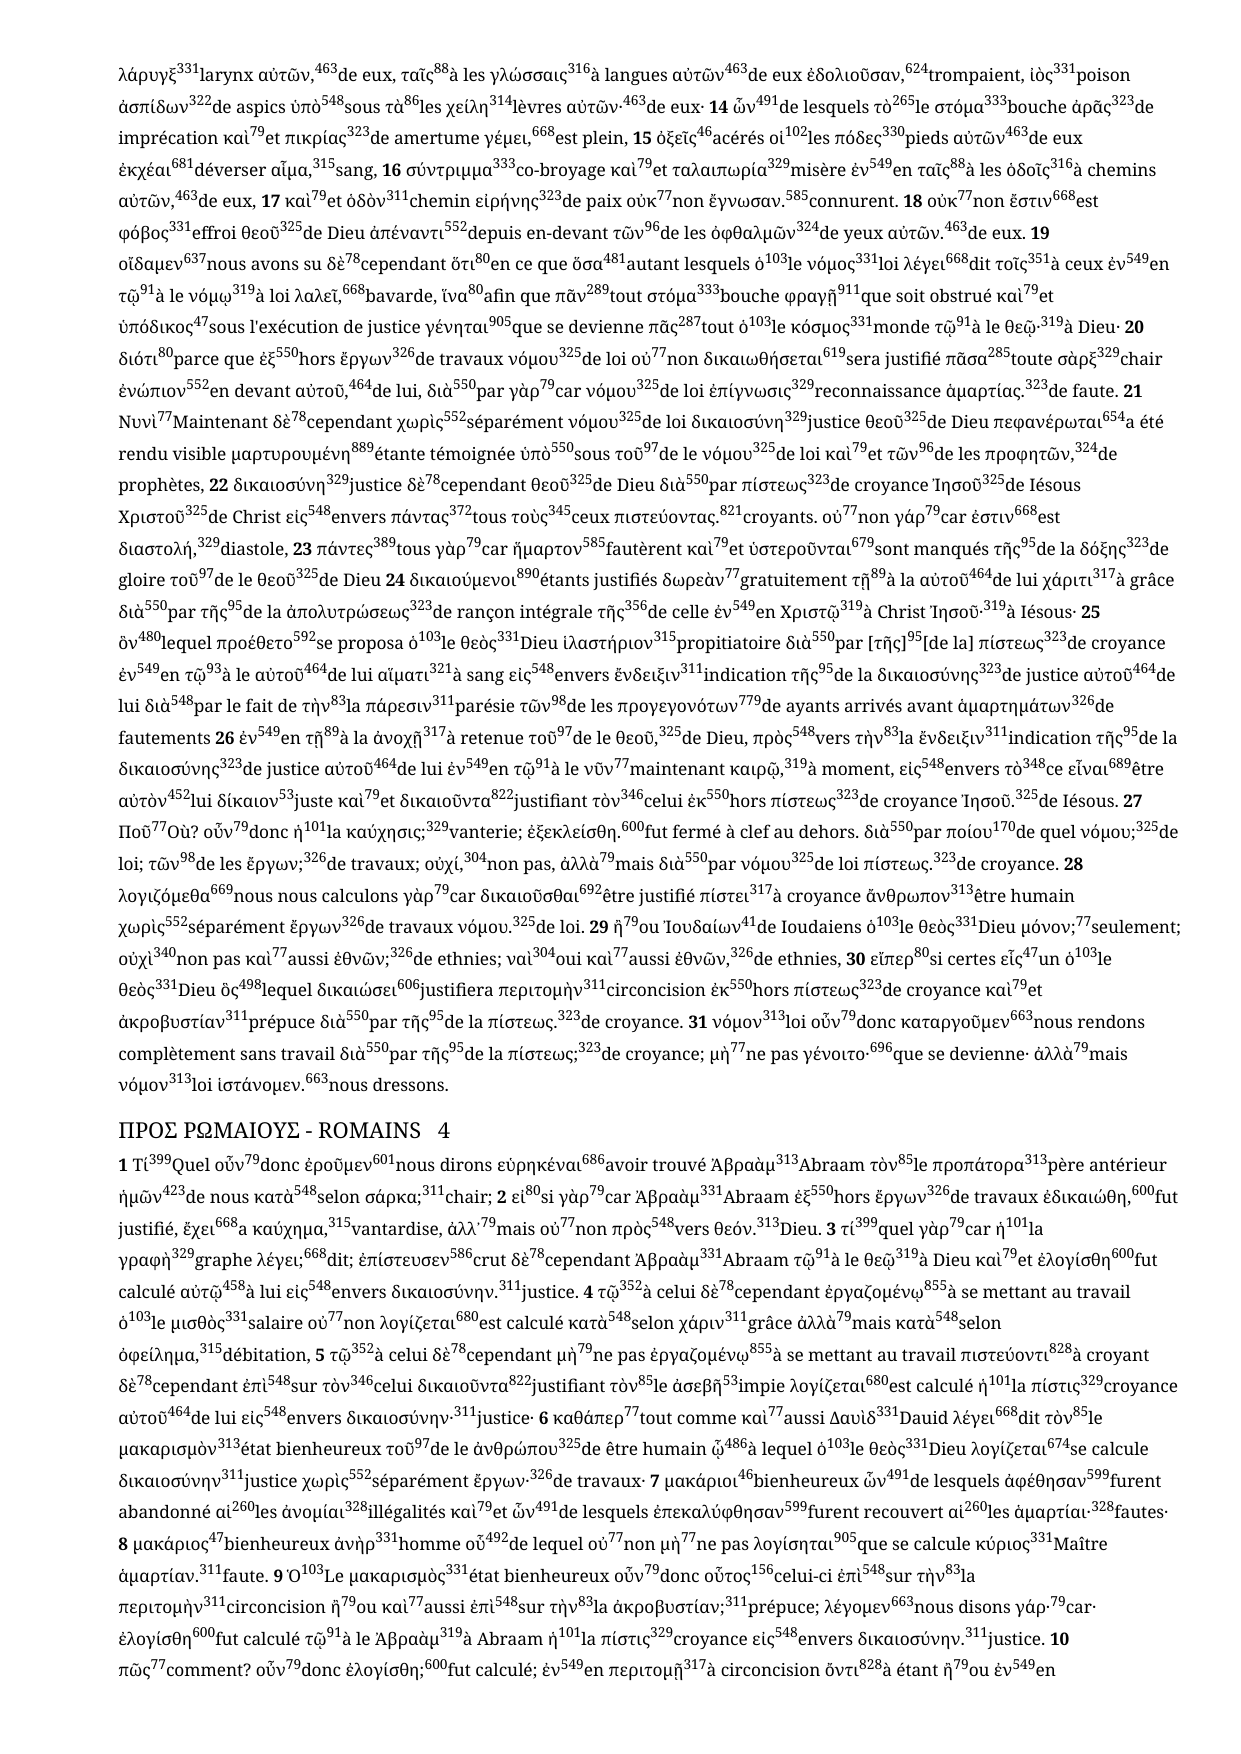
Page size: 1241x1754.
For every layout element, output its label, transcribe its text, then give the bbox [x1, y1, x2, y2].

text 1 Τί399Quel οὖν79donc ἐροῦμεν601nous dirons εὑρηκέναι686avoir trouvé Ἀβραὰμ313Abraam τὸν85le προπάτορα313père antérieur ἡμῶν423de nous κατὰ548selon σάρκα;311chair; 2 εἰ80si γὰρ79car Ἀβραὰμ331Abraam ἐξ550hors ἔργων326de travaux ἐδικαιώθη,600fut justifié, ἔχει668a καύχημα,315vantardise, ἀλλ᾽79mais οὐ77non πρὸς548vers θεόν.313Dieu. 3 τί399quel γὰρ79car ἡ101la γραφὴ329graphe λέγει;668dit; ἐπίστευσεν586crut δὲ78cependant Ἀβραὰμ331Abraam τῷ91à le θεῷ319à Dieu καὶ79et ἐλογίσθη600fut calculé αὐτῷ458à lui εἰς548envers δικαιοσύνην.311justice. 4 τῷ352à celui δὲ78cependant ἐργαζομένῳ855à se mettant au travail ὁ103le μισθὸς331salaire οὐ77non λογίζεται680est calculé κατὰ548selon χάριν311grâce ἀλλὰ79mais κατὰ548selon ὀφείλημα,315débitation, 5 τῷ352à celui δὲ78cependant μὴ79ne pas ἐργαζομένῳ855à se mettant au travail πιστεύοντι828à croyant δὲ78cependant ἐπὶ548sur τὸν346celui δικαιοῦντα822justifiant τὸν85le ἀσεβῆ53impie λογίζεται680est calculé ἡ101la πίστις329croyance αὐτοῦ464de lui εἰς548envers δικαιοσύνην·311justice· 6 καθάπερ77tout comme καὶ77aussi Δαυὶδ331Dauid λέγει668dit τὸν85le μακαρισμὸν313état bienheureux τοῦ97de le ἀνθρώπου325de être humain ᾧ486à lequel ὁ103le θεὸς331Dieu λογίζεται674se calcule δικαιοσύνην311justice χωρὶς552séparément ἔργων·326de travaux· 7 μακάριοι46bienheureux ὧν491de lesquels ἀφέθησαν599furent abandonné αἱ260les ἀνομίαι328illégalités καὶ79et ὧν491de lesquels ἐπεκαλύφθησαν599furent recouvert αἱ260les ἁμαρτίαι·328fautes· 8 μακάριος47bienheureux ἀνὴρ331homme οὗ492de lequel οὐ77non μὴ77ne pas λογίσηται905que se calcule κύριος331Maître ἁμαρτίαν.311faute. 9 Ὁ103Le μακαρισμὸς331état bienheureux οὖν79donc οὗτος156celui-ci ἐπὶ548sur τὴν83la περιτομὴν311circoncision ἢ79ou καὶ77aussi ἐπὶ548sur τὴν83la ἀκροβυστίαν;311prépuce; λέγομεν663nous disons γάρ·79car· ἐλογίσθη600fut calculé τῷ91à le Ἀβραὰμ319à Abraam ἡ101la πίστις329croyance εἰς548envers δικαιοσύνην.311justice. 10 πῶς77comment? οὖν79donc ἐλογίσθη;600fut calculé; ἐν549en περιτομῇ317à circoncision ὄντι828à étant ἢ79ou ἐν549en ἀκροβυστίᾳ;317à prépuce; οὐκ77non ἐν549en περιτομῇ317à circoncision ἀλλ᾽79mais ἐν549en ἀκροβυστίᾳ·317à prépuce· 11 καὶ79et σημεῖον315signe ἔλαβεν586prit περιτομῆς323de circoncision σφραγῖδα311sceau τῆς95de la δικαιοσύνης323de justice τῆς95de la πίστεως323de croyance τῆς356de celle ἐν549en τῇ89à la ἀκροβυστίᾳ,317à prépuce, εἰς548envers τὸ348ce εἶναι689être αὐτὸν452lui πατέρα313père πάντων383de tous τῶν357de ceux πιστευόντων833de croyants δι᾽550par ἀκροβυστίας,323de prépuce, εἰς548envers τὸ348ce λογισθῆναι683être calculé [καὶ]79[et] αὐτοῖς457à eux [τὴν]83[la] δικαιοσύνην,311justice, 12 καὶ79et πατέρα313père περιτομῆς323de circoncision τοῖς351à ceux οὐκ77non ἐκ550hors περιτομῆς323de circoncision μόνον77seulement ἀλλὰ79mais καὶ77aussi τοῖς351à ceux στοιχοῦσιν827à avançants en ligne τοῖς92à les ἴχνεσιν320à traces τῆς95de la ἐν549en ἀκροβυστίᾳ317à prépuce πίστεως323de croyance τοῦ97de le πατρὸς325de père ἡμῶν423de nous Ἀβραάμ.325de Abraam. 13 Οὐ77Non γὰρ79car διὰ550par νόμου325de loi ἡ101la ἐπαγγελία329promesse τῷ91à le Ἀβραὰμ319à Abraam ἢ79ou τῷ93à le σπέρματι321à semence αὐτοῦ,464de lui, τὸ366ce κληρονόμον313héritier αὐτὸν452lui εἶναι689être κόσμου,325de monde, ἀλλὰ79mais διὰ550par δικαιοσύνης323de justice πίστεως.323de croyance. 14 εἰ80si γὰρ79car οἱ363ceux ἐκ550hors νόμου325de loi κληρονόμοι,330héritiers, κεκένωται654a été vidé ἡ101la πίστις329croyance καὶ79et κατήργηται654a été rendu complètement sans travail ἡ101la ἐπαγγελία·329promesse· 15 ὁ103le γὰρ79car νόμος331loi ὀργὴν311colère κατεργάζεται·674se met au travail complètement· οὗ77où δὲ78cependant οὐκ77non ἔστιν668est νόμος331loi οὐδὲ77non cependant παράβασις.329transgression. 16 Διὰ548Par le fait de τοῦτο348ce-ci ἐκ550hors πίστεως,323de croyance, ἵνα80afin que κατὰ548selon χάριν,311grâce, εἰς548envers τὸ348ce εἶναι689être βεβαίαν30ferme τὴν83la ἐπαγγελίαν311promesse παντὶ277à tout τῷ93à le σπέρματι,321à semence, οὐ77non τῷ354à ce ἐκ550hors τοῦ97de le νόμου325de loi μόνον77seulement ἀλλὰ79mais καὶ77aussi τῷ354à ce ἐκ550hors πίστεως323de croyance Ἀβραάμ,325de Abraam, ὅς498lequel ἐστιν668est πατὴρ331père πάντων383de tous ἡμῶν,423de nous, 17 καθὼς77de haut en bas comme γέγραπται654a été graphé ὅτι80en ce que πατέρα313père πολλῶν282de nombreux ἐθνῶν326de ethnies τέθεικά638j'ai posé σε,437toi, κατέναντι552en contre face οὗ492de lequel ἐπίστευσεν586crut θεοῦ325de Dieu τοῦ358de celui ζῳοποιοῦντος834de faisant être vivant τοὺς84les νεκροὺς52morts καὶ79et καλοῦντος834de appelant τὰ347ces μὴ77ne pas ὄντα823étants ὡς80comme ὄντα.823étants. 18 Ὃς498Lequel παρ᾽548à côté ἐλπίδα311espérance ἐπ᾽549sur ἐλπίδι317à espérance ἐπίστευσεν586crut εἰς548envers τὸ348ce γενέσθαι682se devenir αὐτὸν452lui πατέρα313père πολλῶν282de nombreux ἐθνῶν326de ethnies κατὰ548selon τὸ348ce εἰρημένον·798ayant été dit· οὕτως77ainsi ἔσται612se sera τὸ105le σπέρμα333semence σου,442de toi, 19 καὶ79et μὴ77ne pas ἀσθενήσας721ayant été infirme τῇ89à la πίστει317à croyance κατενόησεν586intelligea complètement τὸ87le ἑαυτοῦ537de lui-même σῶμα315corps [ἤδη]77[déjà] νενεκρωμένον,798ayant été mortifié, ἑκατονταετής47cent ans που77quelque part où ὑπάρχων,840subsistant, καὶ79et τὴν83la νέκρωσιν311mortification τῆς95de la μήτρας323de matrice Σάρρας·323de Sarra· 20 εἰς548envers δὲ78cependant τὴν83la ἐπαγγελίαν311promesse τοῦ97de le θεοῦ325de Dieu οὐ77non διεκρίθη600fut jugé à travers τῇ89à la ἀπιστίᾳ317à incroyance ἀλλ᾽79mais ἐνεδυναμώθη600fut fortifié dans τῇ89à la πίστει,317à croyance, δοὺς721ayant donné δόξαν311gloire τῷ91à le θεῷ319à Dieu 21 καὶ79et πληροφορηθεὶς760ayant été colporté à plénitude ὅτι80en ce que ὃ482lequel ἐπήγγελται648s'a promis δυνατός71puissant ἐστιν668est καὶ77aussi ποιῆσαι.681faire. 22 διὸ79c'est pourquoi [καὶ]77[aussi] ἐλογίσθη600fut calculé αὐτῷ458à lui εἰς548envers δικαιοσύνην.311justice. 23 Οὐκ77Non ἐγράφη600fut graphé δὲ78cependant δι᾽548par le fait de αὐτὸν452lui μόνον77seulement ὅτι80en ce que ἐλογίσθη600fut calculé αὐτῷ458à lui 24 ἀλλὰ79mais καὶ77aussi δι᾽548par le fait de ἡμᾶς,416nous, οἷς485à lesquels μέλλει668immine λογίζεσθαι,692être calculé, τοῖς351à ceux πιστεύουσιν827à croyants ἐπὶ548sur τὸν346celui ἐγείραντα707ayant éveillé Ἰησοῦν313Iésous τὸν85le κύριον313Maître ἡμῶν423de nous ἐκ550hors νεκρῶν,64de morts, 25 ὃς498lequel παρεδόθη600fut transmis διὰ548par le fait de τὰ86les παραπτώματα314chutes à côté ἡμῶν423de nous καὶ79et ἠγέρθη600fut éveillé διὰ548par le fait de τὴν83la δικαίωσιν311justification ἡμῶν.423de nous. [118, 1149, 1181, 1682]
text 1 Τί412Quel οὖν79donc τὸ105le περισσὸν73surabondant τοῦ97de le Ἰουδαίου65de Ioudaien ἢ79ou τίς408quelle ἡ101la ὠφέλεια329profit τῆς95de la περιτομῆς;323de circoncision; 2 πολὺ392nombreux κατὰ548selon πάντα269tout τρόπον.313manière. πρῶτον77premièrement μὲν340certes [γὰρ]79[car] ὅτι80en ce que ἐπιστεύθησαν599furent cru τὰ86les λόγια314logions τοῦ97de le θεοῦ.325de Dieu. 3 τί412quel γάρ;79car; εἰ80si ἠπίστησάν585crurent pas τινες,389des quelconques, μὴ340ne pas ἡ101la ἀπιστία329incroyance αὐτῶν463de eux τὴν83la πίστιν311croyance τοῦ97de le θεοῦ325de Dieu καταργήσει;606rendra complètement sans travail; 4 μὴ77ne pas γένοιτο·696que se devienne· γινέσθω576se devienne δὲ78cependant ὁ103le θεὸς331Dieu ἀληθής,47vrai, πᾶς287tout δὲ78cependant ἄνθρωπος331être humain ψεύστης,331menteur, καθὼς77de haut en bas comme γέγραπται·654a été graphé· ὅπως80de telle manière que ἂν340le cas échéant δικαιωθῇς909que tu sois justifié ἐν549en τοῖς90à les λόγοις318à discours σου442de toi καὶ79et νικήσεις604tu vaincras ἐν549en τῷ354à ce κρίνεσθαί692être jugé σε.437toi. 5 εἰ80si δὲ78cependant ἡ101la ἀδικία329injustice ἡμῶν423de nous θεοῦ325de Dieu δικαιοσύνην311justice συνίστησιν,668dresse avec, τί399quel ἐροῦμεν;601nous dirons; μὴ340ne pas ἄδικος47injuste ὁ103le θεὸς331Dieu ὁ364celui ἐπιφέρων840portant sur τὴν83la ὀργήν;311colère; κατὰ548selon ἄνθρωπον313être humain λέγω.664je dis. 6 μὴ77ne pas γένοιτο·696que se devienne· ἐπεὶ80puisque πῶς77comment? κρινεῖ606jugera ὁ103le θεὸς331Dieu τὸν85le κόσμον;313monde; 7 εἰ80si δὲ78cependant ἡ101la ἀλήθεια329vérité τοῦ97de le θεοῦ325de Dieu ἐν549en τῷ93à le ἐμῷ226à mien ψεύσματι321à mendacité ἐπερίσσευσεν586surabonda εἰς548envers τὴν83la δόξαν311gloire αὐτοῦ,464de lui, τί399quel ἔτι77encore κἀγὼ431et moi ὡς80comme ἁμαρτωλὸς71fauteur κρίνομαι;676je suis jugé; 8 καὶ79et μὴ77ne pas καθὼς77de haut en bas comme βλασφημούμεθα675nous sommes blasphémés καὶ79et καθώς77de haut en bas comme φασίν667déclarent τινες389des quelconques ἡμᾶς416nous λέγειν689dire ὅτι80en ce que ποιήσωμεν894que nous fassions τὰ86les κακά,54malicieux, ἵνα80afin que ἔλθῃ899que vienne τὰ104les ἀγαθά;72bons; ὧν491de lesquels τὸ265le κρίμα333objet de jugement ἔνδικόν49en exécution de justice ἐστιν.668est. 9 Τί399Quel οὖν;79donc; προεχόμεθα;669nous nous tenons devant; οὐ77non πάντως·77en tout cas· προῃτιασάμεθα587nous nous accusâmes avant γὰρ79car Ἰουδαίους52Ioudaiens τε79en outre καὶ79et Ἕλληνας312Hellèns πάντας268tous ὑφ᾽548sous ἁμαρτίαν311faute εἶναι,689être, 10 καθὼς77de haut en bas comme γέγραπται654a été graphé ὅτι80en ce que οὐκ77non ἔστιν668est δίκαιος47juste οὐδὲ77non cependant εἷς,71un, 11 οὐκ77non ἔστιν668est ὁ364celui συνίων,840comprenant, οὐκ77non ἔστιν668est ὁ364celui ἐκζητῶν840recherchant τὸν85le θεόν.313Dieu. 12 πάντες389tous ἐξέκλιναν585déclinèrent ἅμα77simultanément ἠχρεώθησαν·599furent rendu sans nécessités· οὐκ77non ἔστιν668est ποιῶν840faisant χρηστότητα,311utilité bonté, οὐκ77non ἔστιν668est ἕως552jusqu'à ce que ἑνός.65de un. 13 τάφος331tombeau ἀνεῳγμένος813ayant été ouvert ὁ103le λάρυγξ331larynx αὐτῶν,463de eux, ταῖς88à les γλώσσαις316à langues αὐτῶν463de eux ἐδολιοῦσαν,624trompaient, ἰὸς331poison ἀσπίδων322de aspics ὑπὸ548sous τὰ86les χείλη314lèvres αὐτῶν·463de eux· 14 ὧν491de lesquels τὸ265le στόμα333bouche ἀρᾶς323de imprécation καὶ79et πικρίας323de amertume γέμει,668est plein, 15 ὀξεῖς46acérés οἱ102les πόδες330pieds αὐτῶν463de eux ἐκχέαι681déverser αἷμα,315sang, 16 σύντριμμα333co-broyage καὶ79et ταλαιπωρία329misère ἐν549en ταῖς88à les ὁδοῖς316à chemins αὐτῶν,463de eux, 17 καὶ79et ὁδὸν311chemin εἰρήνης323de paix οὐκ77non ἔγνωσαν.585connurent. 18 οὐκ77non ἔστιν668est φόβος331effroi θεοῦ325de Dieu ἀπέναντι552depuis en-devant τῶν96de les ὀφθαλμῶν324de yeux αὐτῶν.463de eux. 19 οἴδαμεν637nous avons su δὲ78cependant ὅτι80en ce que ὅσα481autant lesquels ὁ103le νόμος331loi λέγει668dit τοῖς351à ceux ἐν549en τῷ91à le νόμῳ319à loi λαλεῖ,668bavarde, ἵνα80afin que πᾶν289tout στόμα333bouche φραγῇ911que soit obstrué καὶ79et ὑπόδικος47sous l'exécution de justice γένηται905que se devienne πᾶς287tout ὁ103le κόσμος331monde τῷ91à le θεῷ·319à Dieu· 20 διότι80parce que ἐξ550hors ἔργων326de travaux νόμου325de loi οὐ77non δικαιωθήσεται619sera justifié πᾶσα285toute σὰρξ329chair ἐνώπιον552en devant αὐτοῦ,464de lui, διὰ550par γὰρ79car νόμου325de loi ἐπίγνωσις329reconnaissance ἁμαρτίας.323de faute. 21 Νυνὶ77Maintenant δὲ78cependant χωρὶς552séparément νόμου325de loi δικαιοσύνη329justice θεοῦ325de Dieu πεφανέρωται654a été rendu visible μαρτυρουμένη889étante témoignée ὑπὸ550sous τοῦ97de le νόμου325de loi καὶ79et τῶν96de les προφητῶν,324de prophètes, 22 δικαιοσύνη329justice δὲ78cependant θεοῦ325de Dieu διὰ550par πίστεως323de croyance Ἰησοῦ325de Iésous Χριστοῦ325de Christ εἰς548envers πάντας372tous τοὺς345ceux πιστεύοντας.821croyants. οὐ77non γάρ79car ἐστιν668est διαστολή,329diastole, 23 πάντες389tous γὰρ79car ἥμαρτον585fautèrent καὶ79et ὑστεροῦνται679sont manqués τῆς95de la δόξης323de gloire τοῦ97de le θεοῦ325de Dieu 24 δικαιούμενοι890étants justifiés δωρεὰν77gratuitement τῇ89à la αὐτοῦ464de lui χάριτι317à grâce διὰ550par τῆς95de la ἀπολυτρώσεως323de rançon intégrale τῆς356de celle ἐν549en Χριστῷ319à Christ Ἰησοῦ·319à Iésous· 25 ὃν480lequel προέθετο592se proposa ὁ103le θεὸς331Dieu ἱλαστήριον315propitiatoire διὰ550par [τῆς]95[de la] πίστεως323de croyance ἐν549en τῷ93à le αὐτοῦ464de lui αἵματι321à sang εἰς548envers ἔνδειξιν311indication τῆς95de la δικαιοσύνης323de justice αὐτοῦ464de lui διὰ548par le fait de τὴν83la πάρεσιν311parésie τῶν98de les προγεγονότων779de ayants arrivés avant ἁμαρτημάτων326de fautements 26 ἐν549en τῇ89à la ἀνοχῇ317à retenue τοῦ97de le θεοῦ,325de Dieu, πρὸς548vers τὴν83la ἔνδειξιν311indication τῆς95de la δικαιοσύνης323de justice αὐτοῦ464de lui ἐν549en τῷ91à le νῦν77maintenant καιρῷ,319à moment, εἰς548envers τὸ348ce εἶναι689être αὐτὸν452lui δίκαιον53juste καὶ79et δικαιοῦντα822justifiant τὸν346celui ἐκ550hors πίστεως323de croyance Ἰησοῦ.325de Iésous. 27 Ποῦ77Où? οὖν79donc ἡ101la καύχησις;329vanterie; ἐξεκλείσθη.600fut fermé à clef au dehors. διὰ550par ποίου170de quel νόμου;325de loi; τῶν98de les ἔργων;326de travaux; οὐχί,304non pas, ἀλλὰ79mais διὰ550par νόμου325de loi πίστεως.323de croyance. 28 λογιζόμεθα669nous nous calculons γὰρ79car δικαιοῦσθαι692être justifié πίστει317à croyance ἄνθρωπον313être humain χωρὶς552séparément ἔργων326de travaux νόμου.325de loi. 29 ἢ79ou Ἰουδαίων41de Ioudaiens ὁ103le θεὸς331Dieu μόνον;77seulement; οὐχὶ340non pas καὶ77aussi ἐθνῶν;326de ethnies; ναὶ304oui καὶ77aussi ἐθνῶν,326de ethnies, 30 εἴπερ80si certes εἷς47un ὁ103le θεὸς331Dieu ὃς498lequel δικαιώσει606justifiera περιτομὴν311circoncision ἐκ550hors πίστεως323de croyance καὶ79et ἀκροβυστίαν311prépuce διὰ550par τῆς95de la πίστεως.323de croyance. 31 νόμον313loi οὖν79donc καταργοῦμεν663nous rendons complètement sans travail διὰ550par τῆς95de la πίστεως;323de croyance; μὴ77ne pas γένοιτο·696que se devienne· ἀλλὰ79mais νόμον313loi ἱστάνομεν.663nous dressons. [118, 59, 1181, 1097]
text ΠΡΟΣ ΡΩΜΑΙΟΥΣ - ROMAINS 4 [118, 1115, 1181, 1145]
